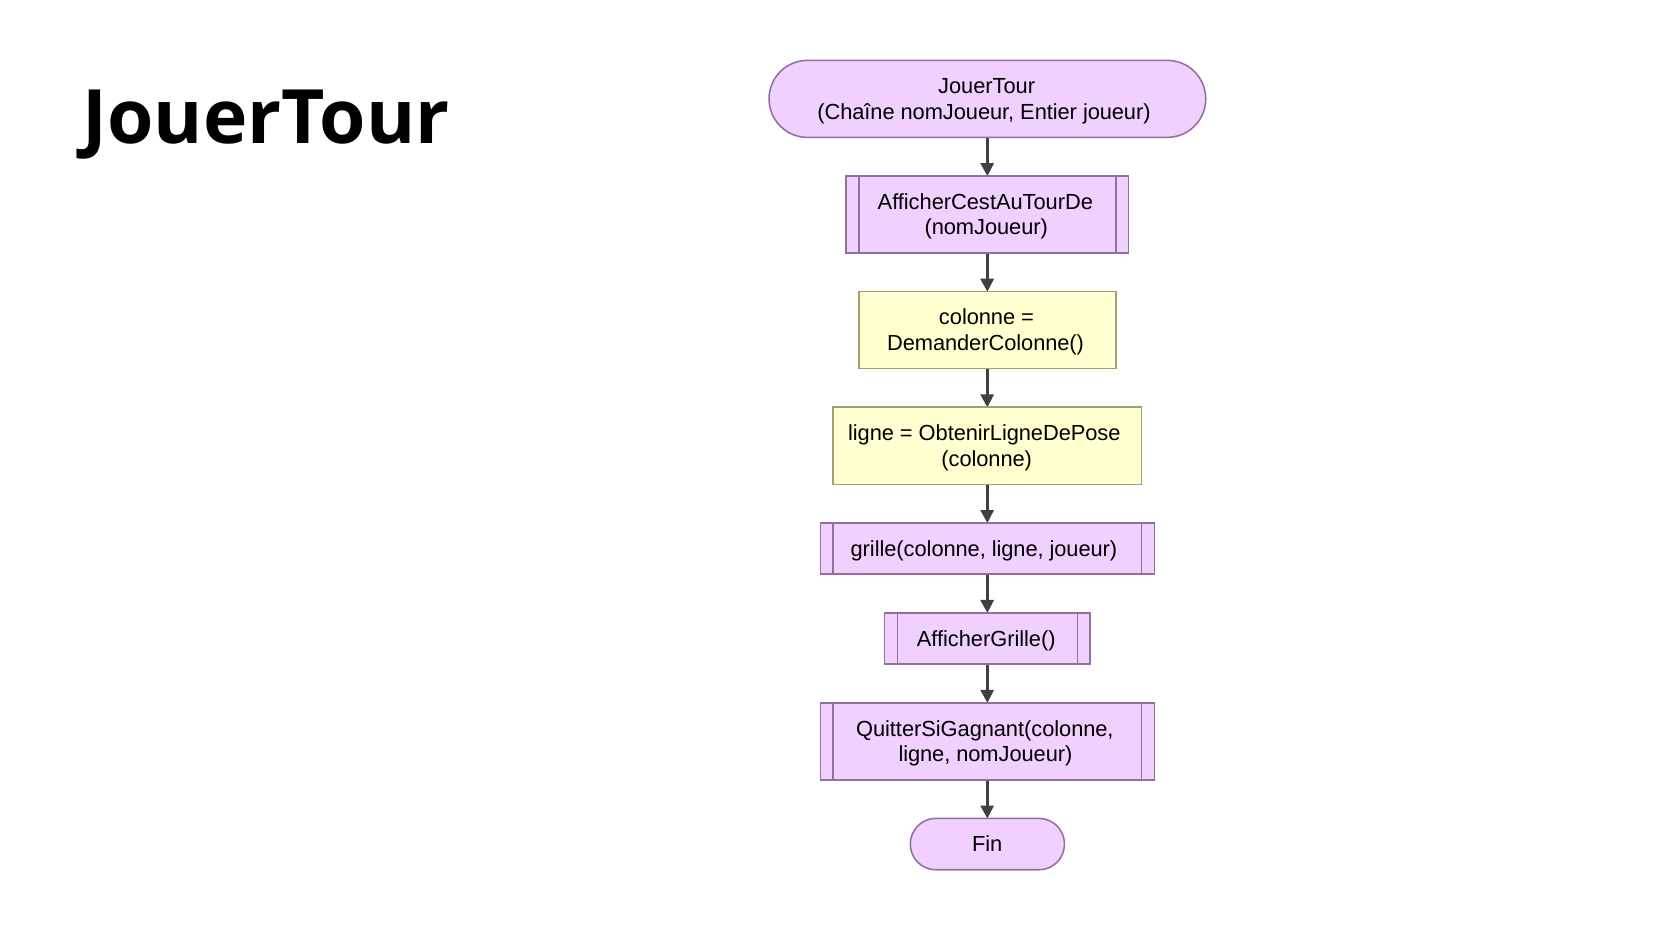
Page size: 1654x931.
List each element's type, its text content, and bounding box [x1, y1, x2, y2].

title JouerTour [82, 37, 1571, 193]
picture [767, 59, 1208, 872]
